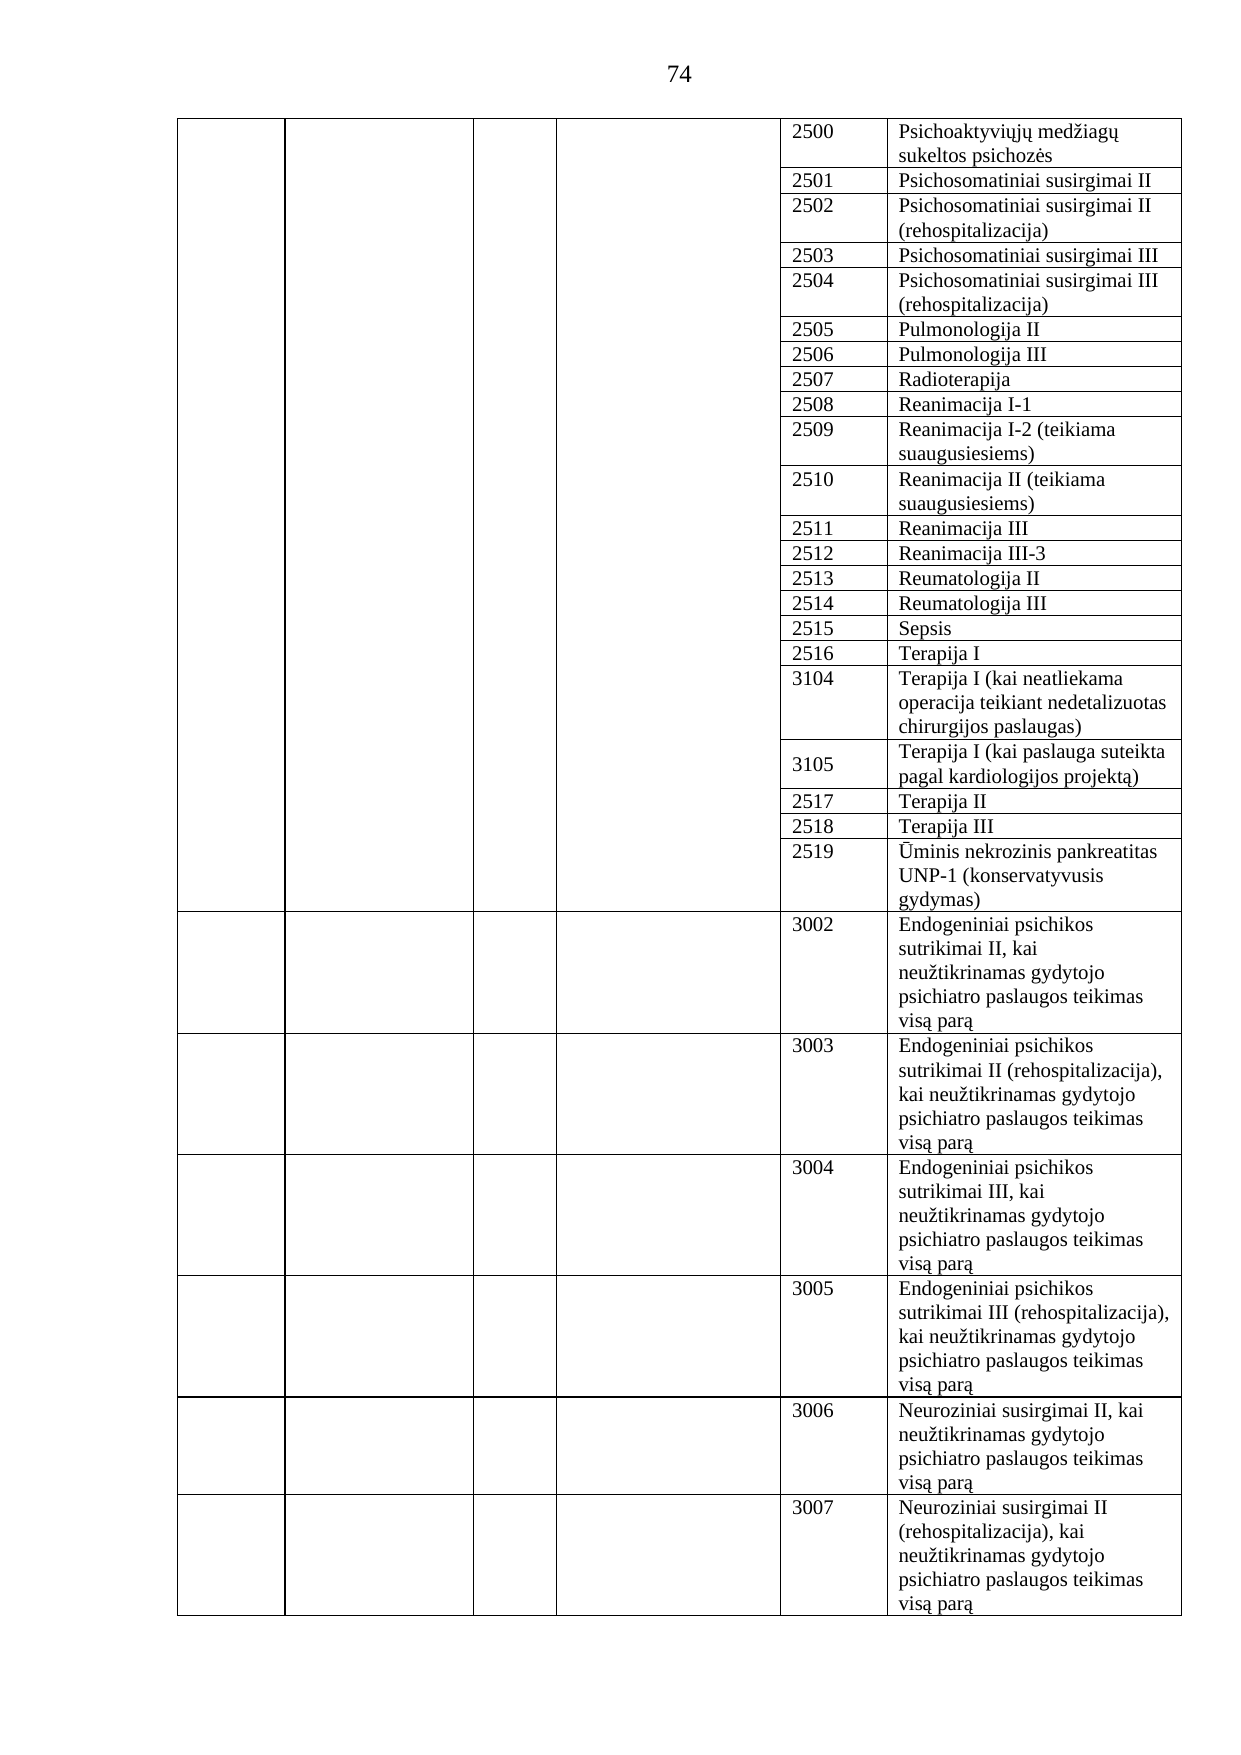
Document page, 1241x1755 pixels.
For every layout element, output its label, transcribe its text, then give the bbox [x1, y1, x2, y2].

table_cell [557, 119, 780, 911]
table_cell 2512 [781, 541, 887, 565]
table_cell Pulmonologija II [888, 317, 1181, 341]
table_cell 2509 [781, 417, 887, 465]
table_cell Ūminis nekrozinis pankreatitas UNP-1 (konservatyvusis gydymas) [888, 839, 1181, 911]
table_cell [557, 1034, 780, 1154]
table_cell 3002 [781, 912, 887, 1032]
table_cell 3004 [781, 1155, 887, 1275]
table_cell Sepsis [888, 616, 1181, 640]
table_cell Psichoaktyviųjų medžiagų sukeltos psichozės [888, 119, 1181, 167]
table_cell 2514 [781, 591, 887, 615]
table_cell Psichosomatiniai susirgimai III (rehospitalizacija) [888, 268, 1181, 316]
table_cell [178, 1398, 284, 1494]
table_cell [178, 1276, 284, 1396]
table_cell [474, 1034, 556, 1154]
table_cell [286, 912, 473, 1032]
table_cell Reanimacija III [888, 516, 1181, 540]
table_cell Psichosomatiniai susirgimai II [888, 168, 1181, 192]
table_cell Neuroziniai susirgimai II, kai neužtikrinamas gydytojo psichiatro paslaugos teikimas visą parą [888, 1398, 1181, 1494]
table_cell Terapija II [888, 789, 1181, 813]
table_cell 2518 [781, 814, 887, 838]
table_cell 2517 [781, 789, 887, 813]
table_cell [474, 1398, 556, 1494]
table_cell Neuroziniai susirgimai II (rehospitalizacija), kai neužtikrinamas gydytojo psichiatro paslaugos teikimas visą parą [888, 1495, 1181, 1615]
table_cell [557, 1398, 780, 1494]
table_cell [286, 119, 473, 911]
table_cell 2504 [781, 268, 887, 316]
table_cell [286, 1398, 473, 1494]
table_cell [474, 119, 556, 911]
table_cell 2503 [781, 243, 887, 267]
table_cell 2508 [781, 392, 887, 416]
table_cell Reanimacija I-2 (teikiama suaugusiesiems) [888, 417, 1181, 465]
table_cell [178, 912, 284, 1032]
table_cell Terapija I [888, 641, 1181, 665]
table_cell [286, 1034, 473, 1154]
table_cell 2505 [781, 317, 887, 341]
table_cell 2510 [781, 466, 887, 514]
table_cell 2502 [781, 194, 887, 242]
table_cell [286, 1495, 473, 1615]
table_cell [474, 1155, 556, 1275]
table_cell 3105 [781, 740, 887, 788]
table_cell 3006 [781, 1398, 887, 1494]
table_cell Endogeniniai psichikos sutrikimai II, kai neužtikrinamas gydytojo psichiatro paslaugos teikimas visą parą [888, 912, 1181, 1032]
table_cell Terapija I (kai paslauga suteikta pagal kardiologijos projektą) [888, 740, 1181, 788]
table_cell 2515 [781, 616, 887, 640]
table_cell [178, 1034, 284, 1154]
table_cell Pulmonologija III [888, 342, 1181, 366]
table_cell [474, 1495, 556, 1615]
table_cell [474, 1276, 556, 1396]
table_cell 2511 [781, 516, 887, 540]
table_cell Reumatologija III [888, 591, 1181, 615]
table_cell 2501 [781, 168, 887, 192]
table_cell Psichosomatiniai susirgimai II (rehospitalizacija) [888, 194, 1181, 242]
table_cell [557, 912, 780, 1032]
table_cell Terapija III [888, 814, 1181, 838]
table_cell 2506 [781, 342, 887, 366]
table_cell 2507 [781, 367, 887, 391]
table_cell [557, 1155, 780, 1275]
table_cell Endogeniniai psichikos sutrikimai III, kai neužtikrinamas gydytojo psichiatro paslaugos teikimas visą parą [888, 1155, 1181, 1275]
table_cell [178, 1495, 284, 1615]
table_cell 2513 [781, 566, 887, 590]
table_cell 3003 [781, 1034, 887, 1154]
table_cell 3005 [781, 1276, 887, 1396]
table_cell 2516 [781, 641, 887, 665]
table_cell Endogeniniai psichikos sutrikimai III (rehospitalizacija), kai neužtikrinamas gydytojo psichiatro paslaugos teikimas visą parą [888, 1276, 1181, 1396]
table_cell [178, 1155, 284, 1275]
table_cell 3007 [781, 1495, 887, 1615]
table_cell [286, 1155, 473, 1275]
table_cell Reanimacija I-1 [888, 392, 1181, 416]
table_cell [557, 1276, 780, 1396]
table_cell Reanimacija III-3 [888, 541, 1181, 565]
table_cell 2500 [781, 119, 887, 167]
table_cell Radioterapija [888, 367, 1181, 391]
table_cell Reumatologija II [888, 566, 1181, 590]
table_cell Terapija I (kai neatliekama operacija teikiant nedetalizuotas chirurgijos paslaugas) [888, 666, 1181, 738]
table_cell 3104 [781, 666, 887, 738]
table_cell Reanimacija II (teikiama suaugusiesiems) [888, 466, 1181, 514]
table_cell [286, 1276, 473, 1396]
table_cell [474, 912, 556, 1032]
table_cell 2519 [781, 839, 887, 911]
table_cell [178, 119, 284, 911]
table_cell Psichosomatiniai susirgimai III [888, 243, 1181, 267]
table_cell [557, 1495, 780, 1615]
table_cell Endogeniniai psichikos sutrikimai II (rehospitalizacija), kai neužtikrinamas gydytojo psichiatro paslaugos teikimas visą parą [888, 1034, 1181, 1154]
